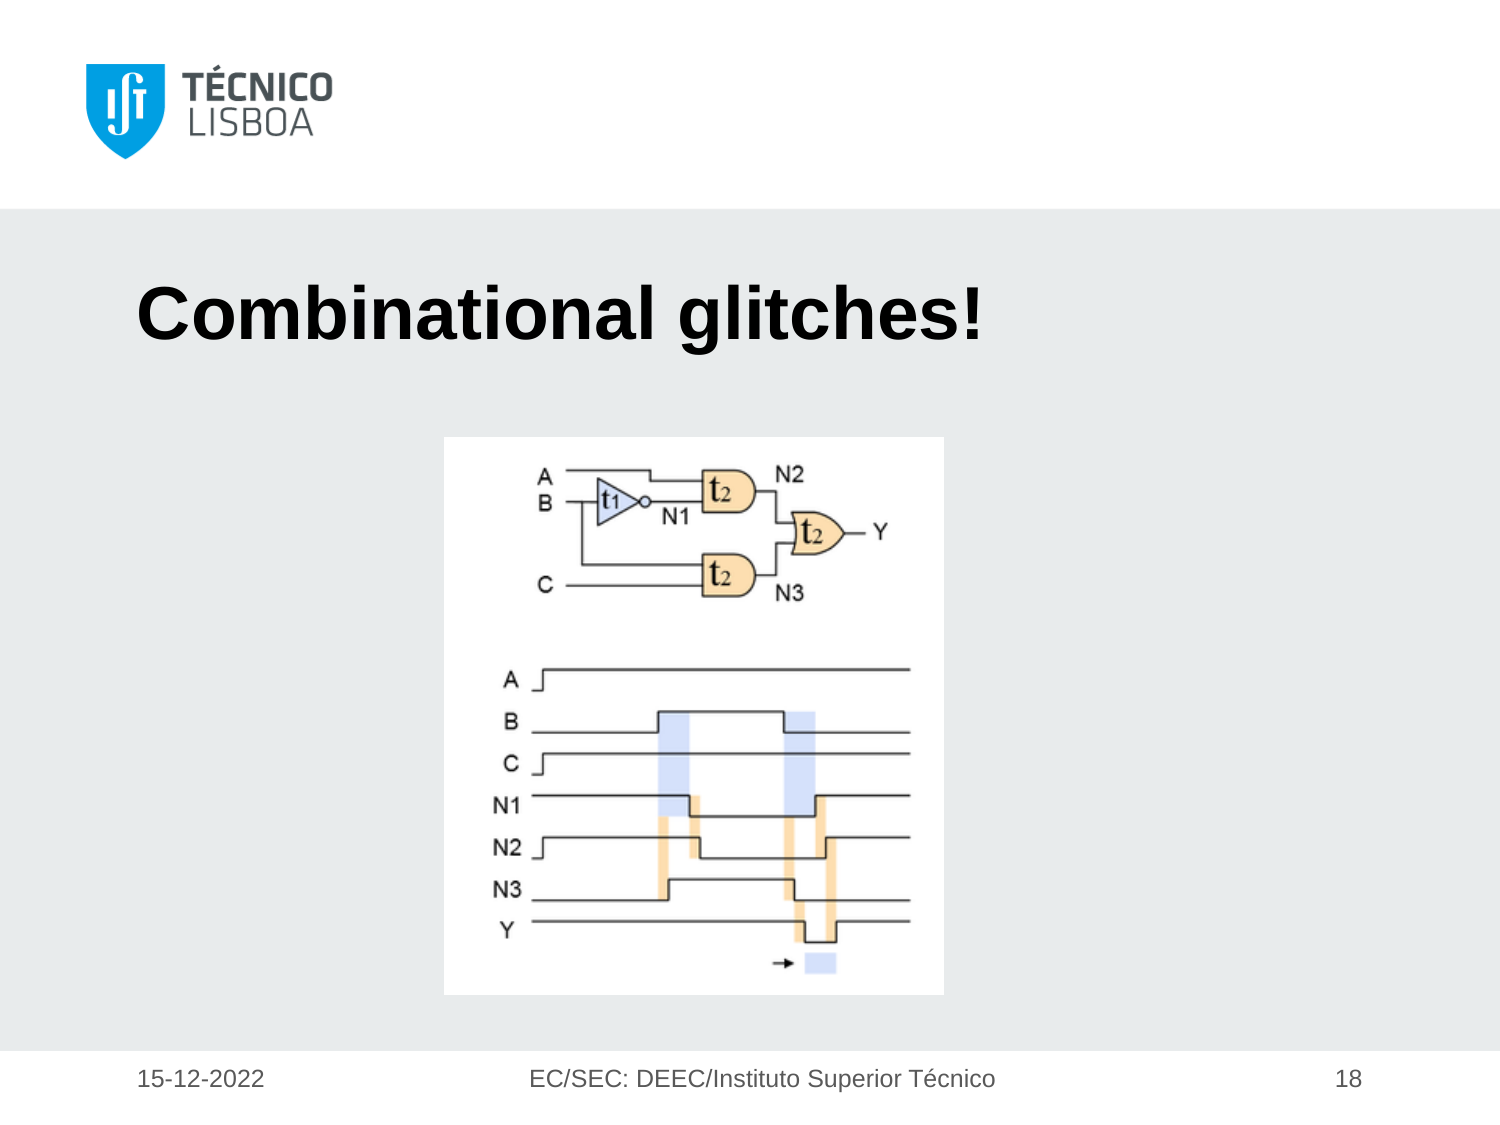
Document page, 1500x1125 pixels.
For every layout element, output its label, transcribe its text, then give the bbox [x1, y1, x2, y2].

title Combinational glitches! [121, 237, 1378, 381]
picture [0, 0, 1500, 1125]
